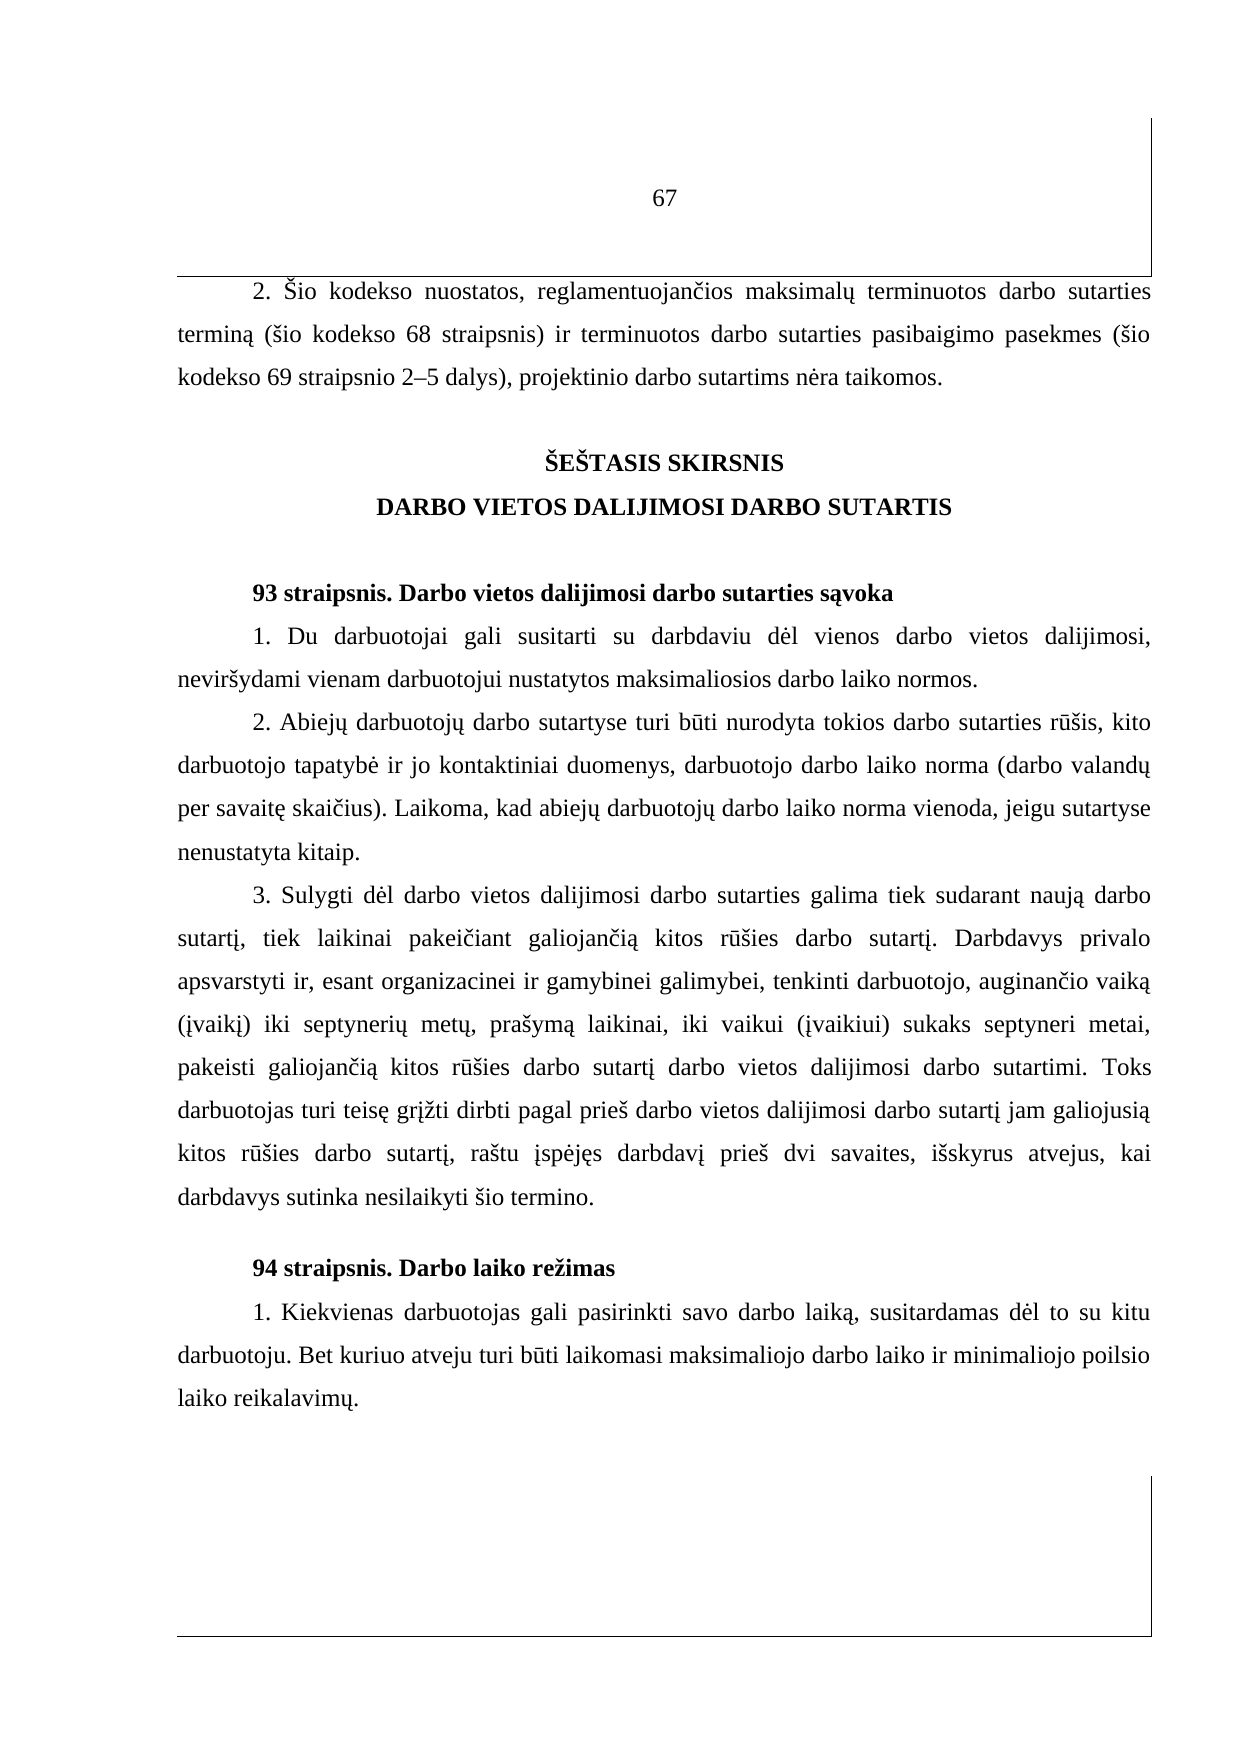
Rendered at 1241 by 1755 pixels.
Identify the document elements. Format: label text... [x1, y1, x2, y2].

text DARBO VIETOS DALIJIMOSI DARBO SUTARTIS [177, 492, 1152, 520]
text ŠEŠTASIS SKIRSNIS [177, 448, 1152, 477]
text 2. Abiejų darbuotojų darbo sutartyse turi būti nurodyta tokios darbo sutarties rūšis, kito darbuotojo tapatybė ir jo kontaktiniai duomenys, darbuotojo darbo laiko norma (darbo valandų per savaitę skaičius). Laikoma, kad abiejų darbuotojų darbo laiko norma vienoda, jeigu sutartyse nenustatyta kitaip. [177, 707, 1152, 865]
subtitle 93 straipsnis. Darbo vietos dalijimosi darbo sutarties sąvoka [177, 578, 1152, 607]
text 2. Šio kodekso nuostatos, reglamentuojančios maksimalų terminuotos darbo sutarties terminą (šio kodekso 68 straipsnis) ir terminuotos darbo sutarties pasibaigimo pasekmes (šio kodekso 69 straipsnio 2–5 dalys), projektinio darbo sutartims nėra taikomos. [177, 276, 1152, 391]
text 1. Kiekvienas darbuotojas gali pasirinkti savo darbo laiką, susitardamas dėl to su kitu darbuotoju. Bet kuriuo atveju turi būti laikomasi maksimaliojo darbo laiko ir minimaliojo poilsio laiko reikalavimų. [177, 1297, 1152, 1412]
subtitle 94 straipsnis. Darbo laiko režimas [177, 1253, 1152, 1282]
text 3. Sulygti dėl darbo vietos dalijimosi darbo sutarties galima tiek sudarant naują darbo sutartį, tiek laikinai pakeičiant galiojančią kitos rūšies darbo sutartį. Darbdavys privalo apsvarstyti ir, esant organizacinei ir gamybinei galimybei, tenkinti darbuotojo, auginančio vaiką (įvaikį) iki septynerių metų, prašymą laikinai, iki vaikui (įvaikiui) sukaks septyneri metai, pakeisti galiojančią kitos rūšies darbo sutartį darbo vietos dalijimosi darbo sutartimi. Toks darbuotojas turi teisę grįžti dirbti pagal prieš darbo vietos dalijimosi darbo sutartį jam galiojusią kitos rūšies darbo sutartį, raštu įspėjęs darbdavį prieš dvi savaites, išskyrus atvejus, kai darbdavys sutinka nesilaikyti šio termino. [177, 880, 1152, 1210]
text 1. Du darbuotojai gali susitarti su darbdaviu dėl vienos darbo vietos dalijimosi, neviršydami vienam darbuotojui nustatytos maksimaliosios darbo laiko normos. [177, 621, 1152, 693]
